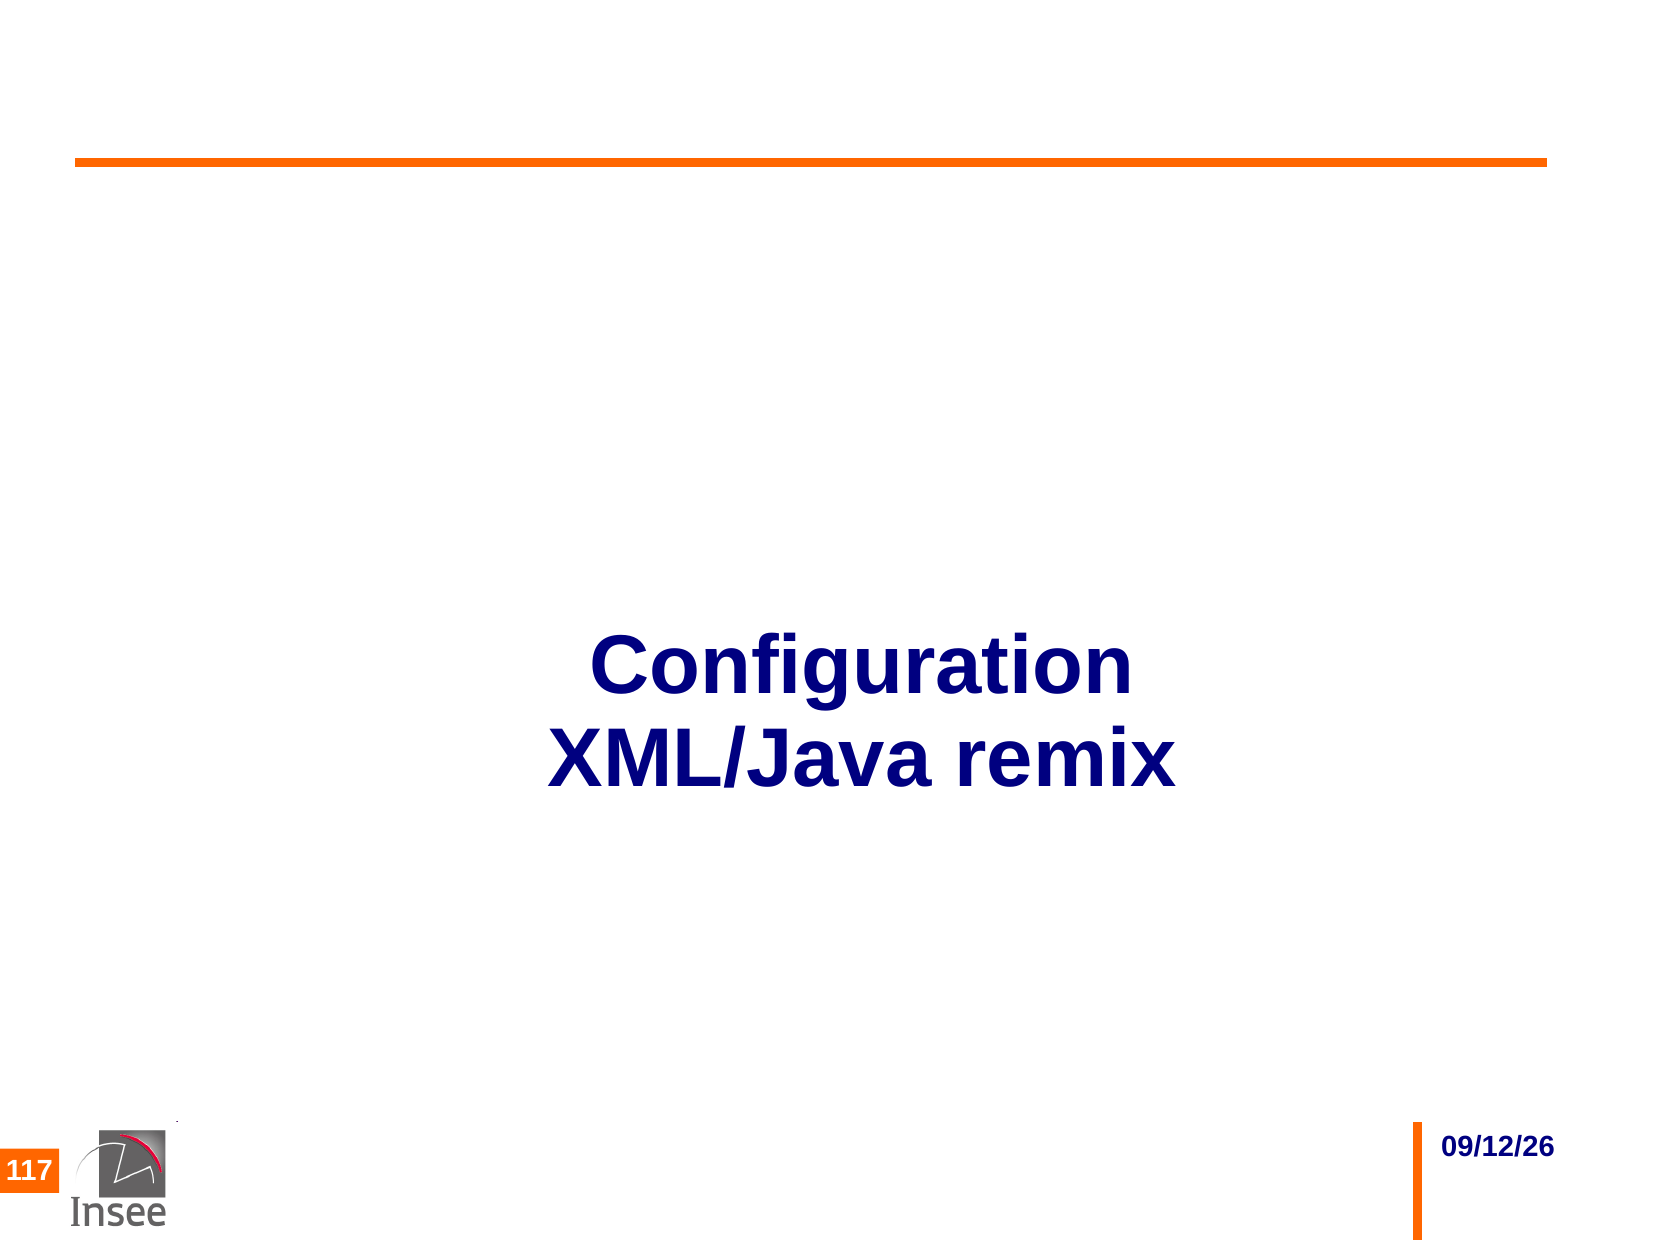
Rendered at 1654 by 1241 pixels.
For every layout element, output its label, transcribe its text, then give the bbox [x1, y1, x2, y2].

list Configuration XML/Java remix [419, 590, 1235, 832]
picture [62, 1121, 178, 1241]
